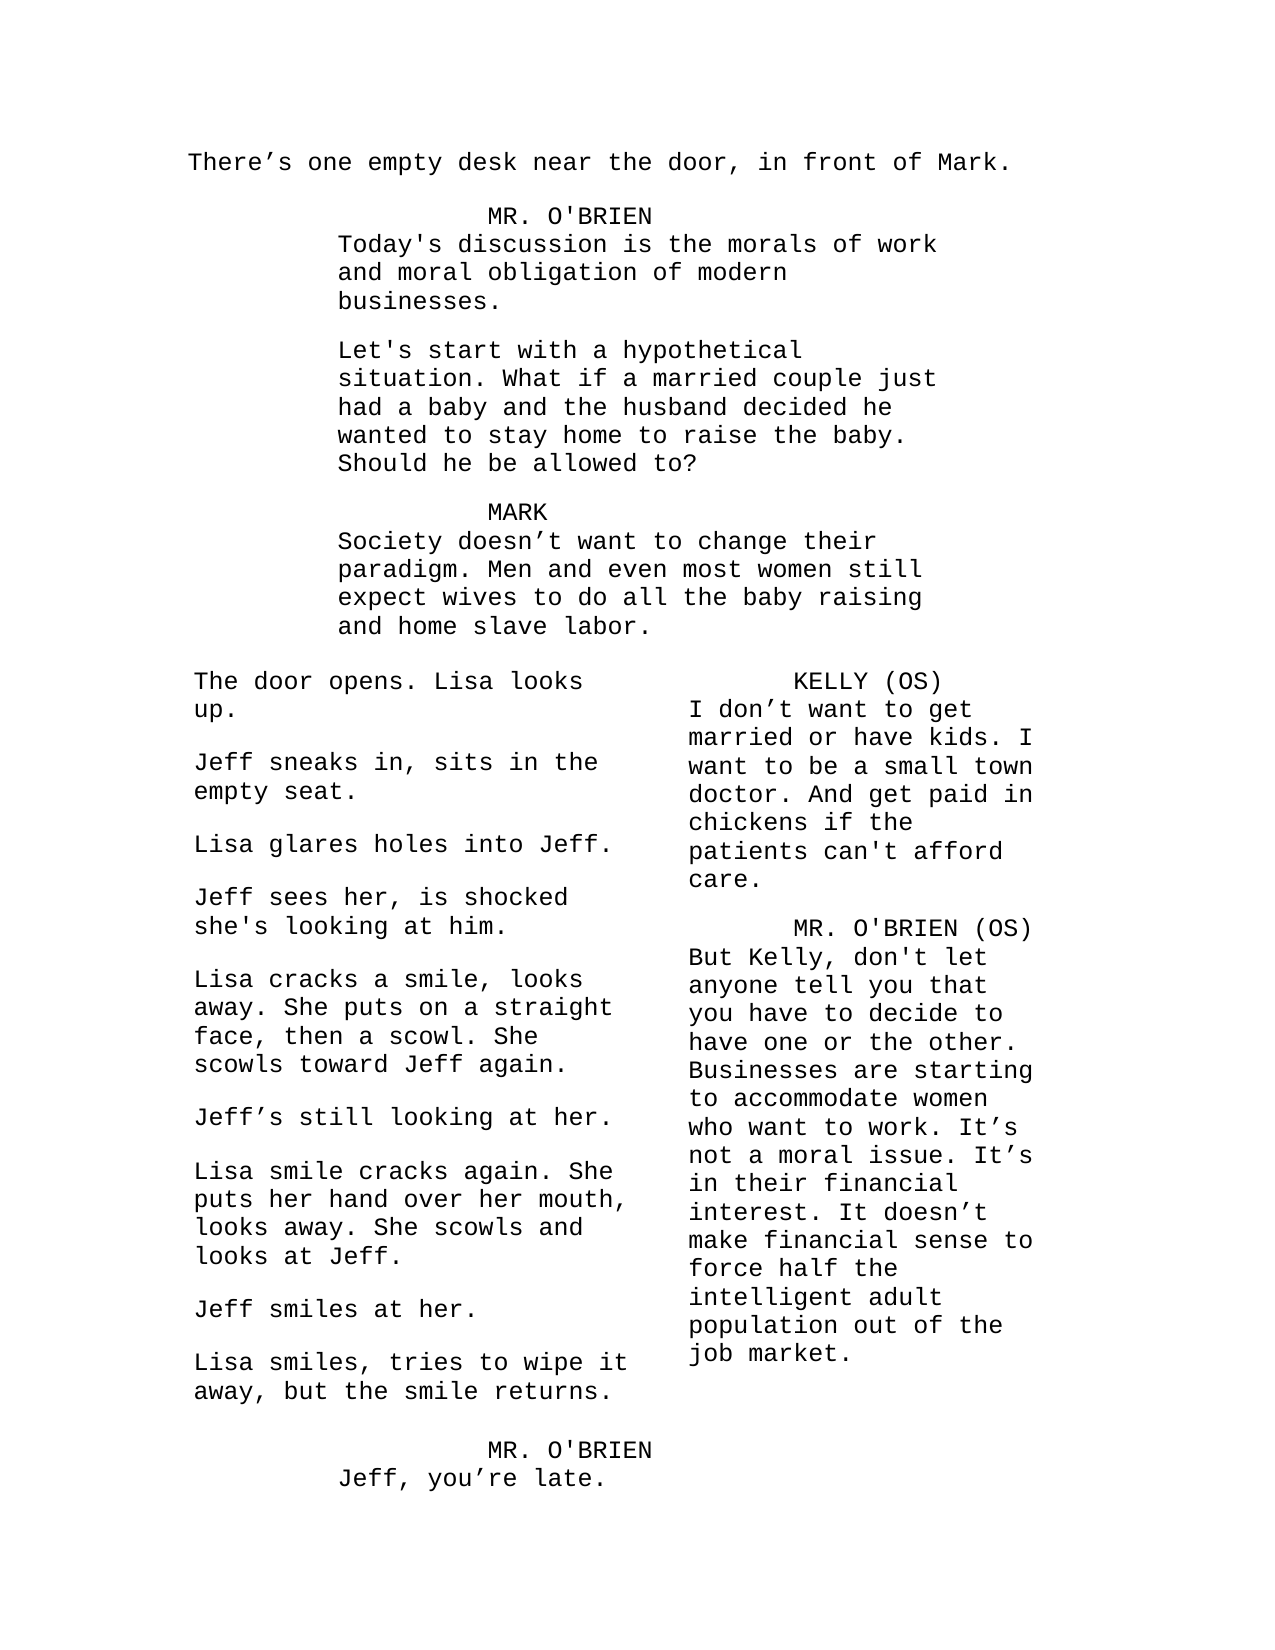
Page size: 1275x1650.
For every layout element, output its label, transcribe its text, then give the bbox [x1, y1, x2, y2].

text There’s one empty desk near the door, in front of Mark. [187, 150, 1087, 178]
text Let's start with a hypothetical situation. What if a married couple just had a baby and the husband decided he wanted to stay home to raise the baby. Should he be allowed to? [337, 337, 937, 479]
text MR. O'BRIEN [187, 203, 1087, 232]
text Jeff, you’re late. [337, 1466, 937, 1494]
table_header KELLY (OS) I don’t want to get married or have kids. I want to be a small town doctor. And get paid in chickens if the patients can't afford care. MR. O'BRIEN (OS) But Kelly, don't let anyone tell you that you have to decide to have one or the other. Businesses are starting to accommodate women who want to work. It’s not a moral issue. It’s in their financial interest. It doesn’t make financial sense to force half the intelligent adult population out of the job market. [638, 663, 1087, 1437]
text Society doesn’t want to change their paradigm. Men and even most women still expect wives to do all the baby raising and home slave labor. [337, 528, 937, 642]
table_header The door opens. Lisa looks up. Jeff sneaks in, sits in the empty seat. Lisa glares holes into Jeff. Jeff sees her, is shocked she's looking at him. Lisa cracks a smile, looks away. She puts on a straight face, then a scowl. She scowls toward Jeff again. Jeff’s still looking at her. Lisa smile cracks again. She puts her hand over her mouth, looks away. She scowls and looks at Jeff. Jeff smiles at her. Lisa smiles, tries to wipe it away, but the smile returns. [188, 663, 637, 1437]
text MARK [187, 500, 1087, 528]
text Today's discussion is the morals of work and moral obligation of modern businesses. [337, 232, 937, 317]
text MR. O'BRIEN [187, 1437, 1087, 1466]
